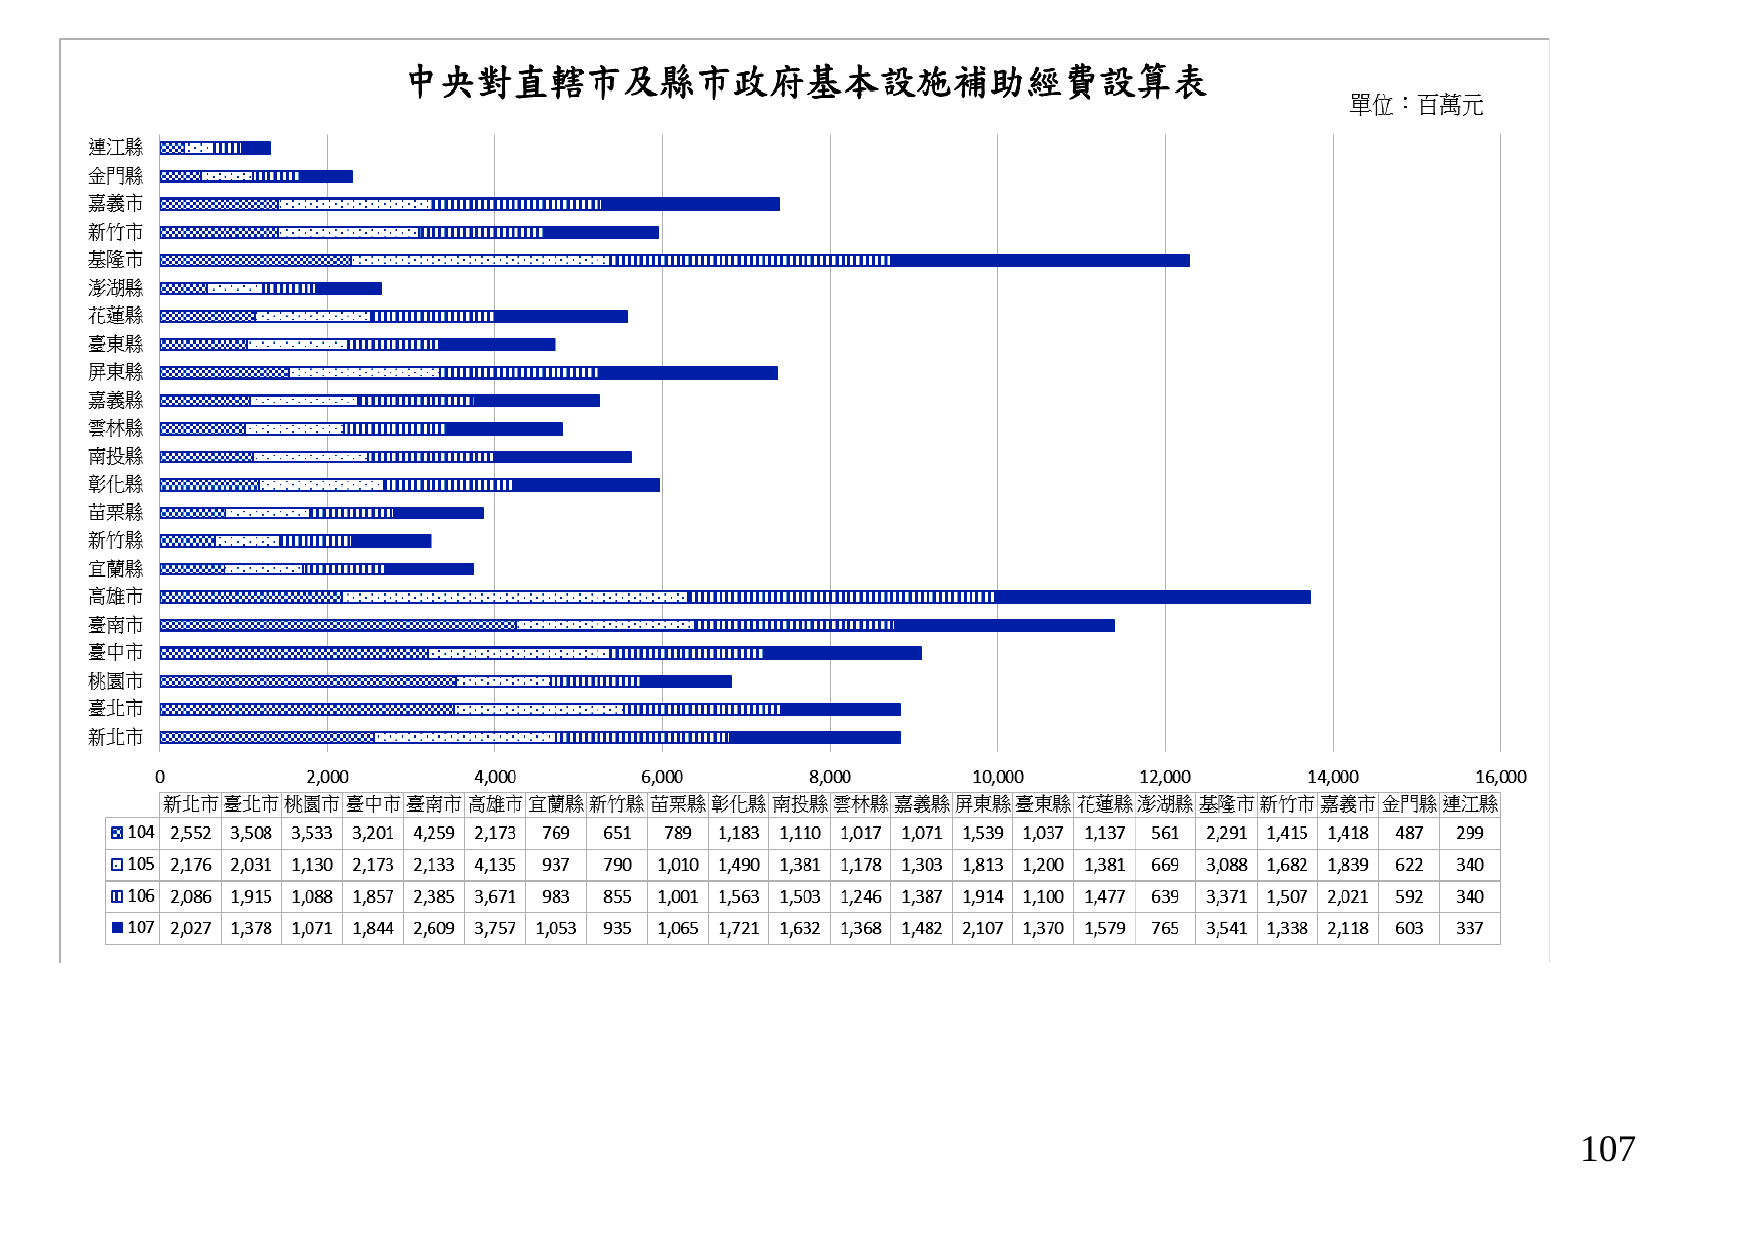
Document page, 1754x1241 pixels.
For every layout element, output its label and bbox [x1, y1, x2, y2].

picture [59, 38, 1550, 963]
